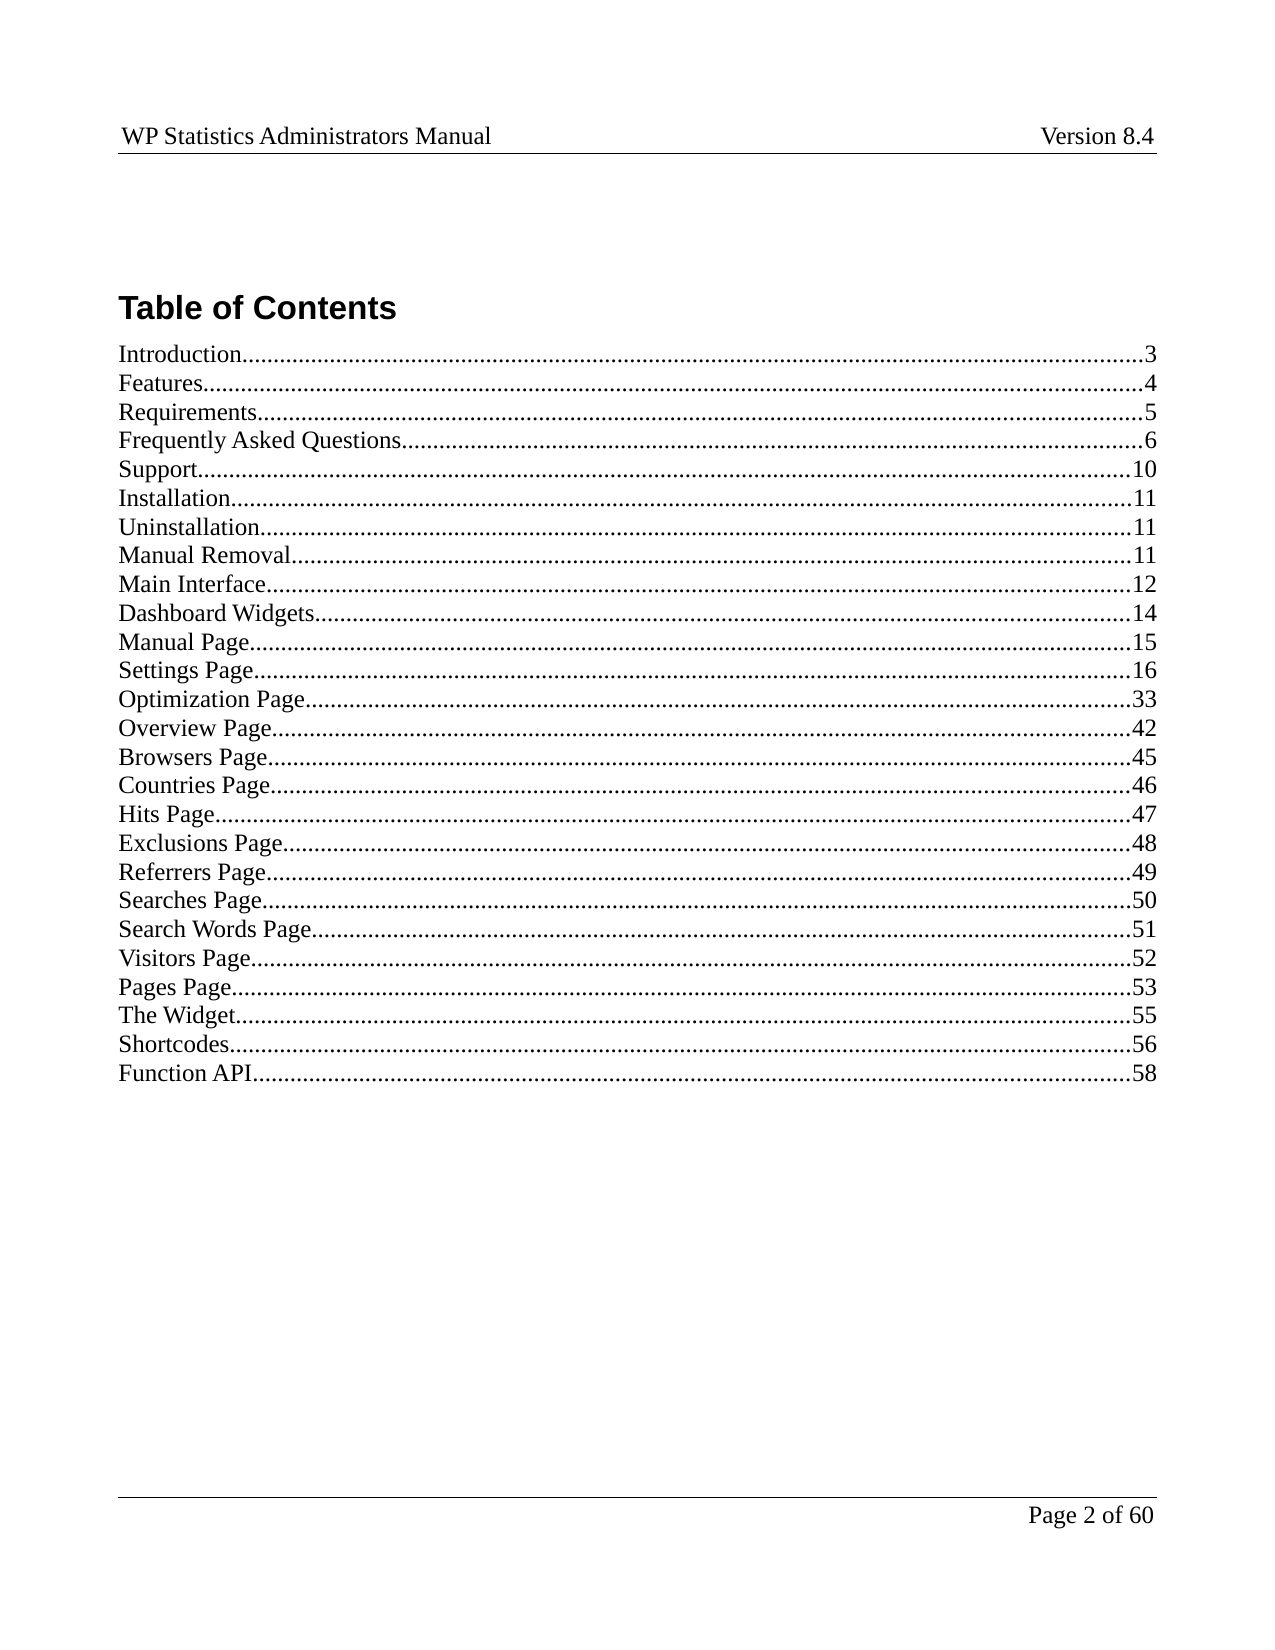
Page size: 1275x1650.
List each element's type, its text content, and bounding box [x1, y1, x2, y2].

text Search Words Page 51 [118, 914, 1157, 943]
text Introduction 3 [118, 339, 1157, 368]
text Installation 11 [118, 483, 1157, 512]
text Pages Page 53 [118, 972, 1157, 1001]
text Uninstallation 11 [118, 512, 1157, 541]
text Countries Page 46 [118, 771, 1157, 799]
text Manual Removal 11 [118, 541, 1157, 569]
text Settings Page 16 [118, 656, 1157, 684]
text Requirements 5 [118, 397, 1157, 426]
text Shortcodes 56 [118, 1029, 1157, 1058]
text Browsers Page 45 [118, 742, 1157, 771]
text Support 10 [118, 454, 1157, 483]
text Exclusions Page 48 [118, 828, 1157, 857]
text Searches Page 50 [118, 886, 1157, 914]
text The Widget 55 [118, 1001, 1157, 1029]
text Manual Page 15 [118, 627, 1157, 656]
text Overview Page 42 [118, 713, 1157, 742]
text Frequently Asked Questions 6 [118, 426, 1157, 454]
text Features 4 [118, 368, 1157, 397]
text Referrers Page 49 [118, 857, 1157, 886]
text Optimization Page 33 [118, 684, 1157, 713]
text Visitors Page 52 [118, 943, 1157, 972]
text Dashboard Widgets 14 [118, 598, 1157, 627]
text Function API 58 [118, 1058, 1157, 1087]
text Main Interface 12 [118, 569, 1157, 598]
text Hits Page 47 [118, 799, 1157, 828]
subtitle Table of Contents [118, 288, 1157, 327]
